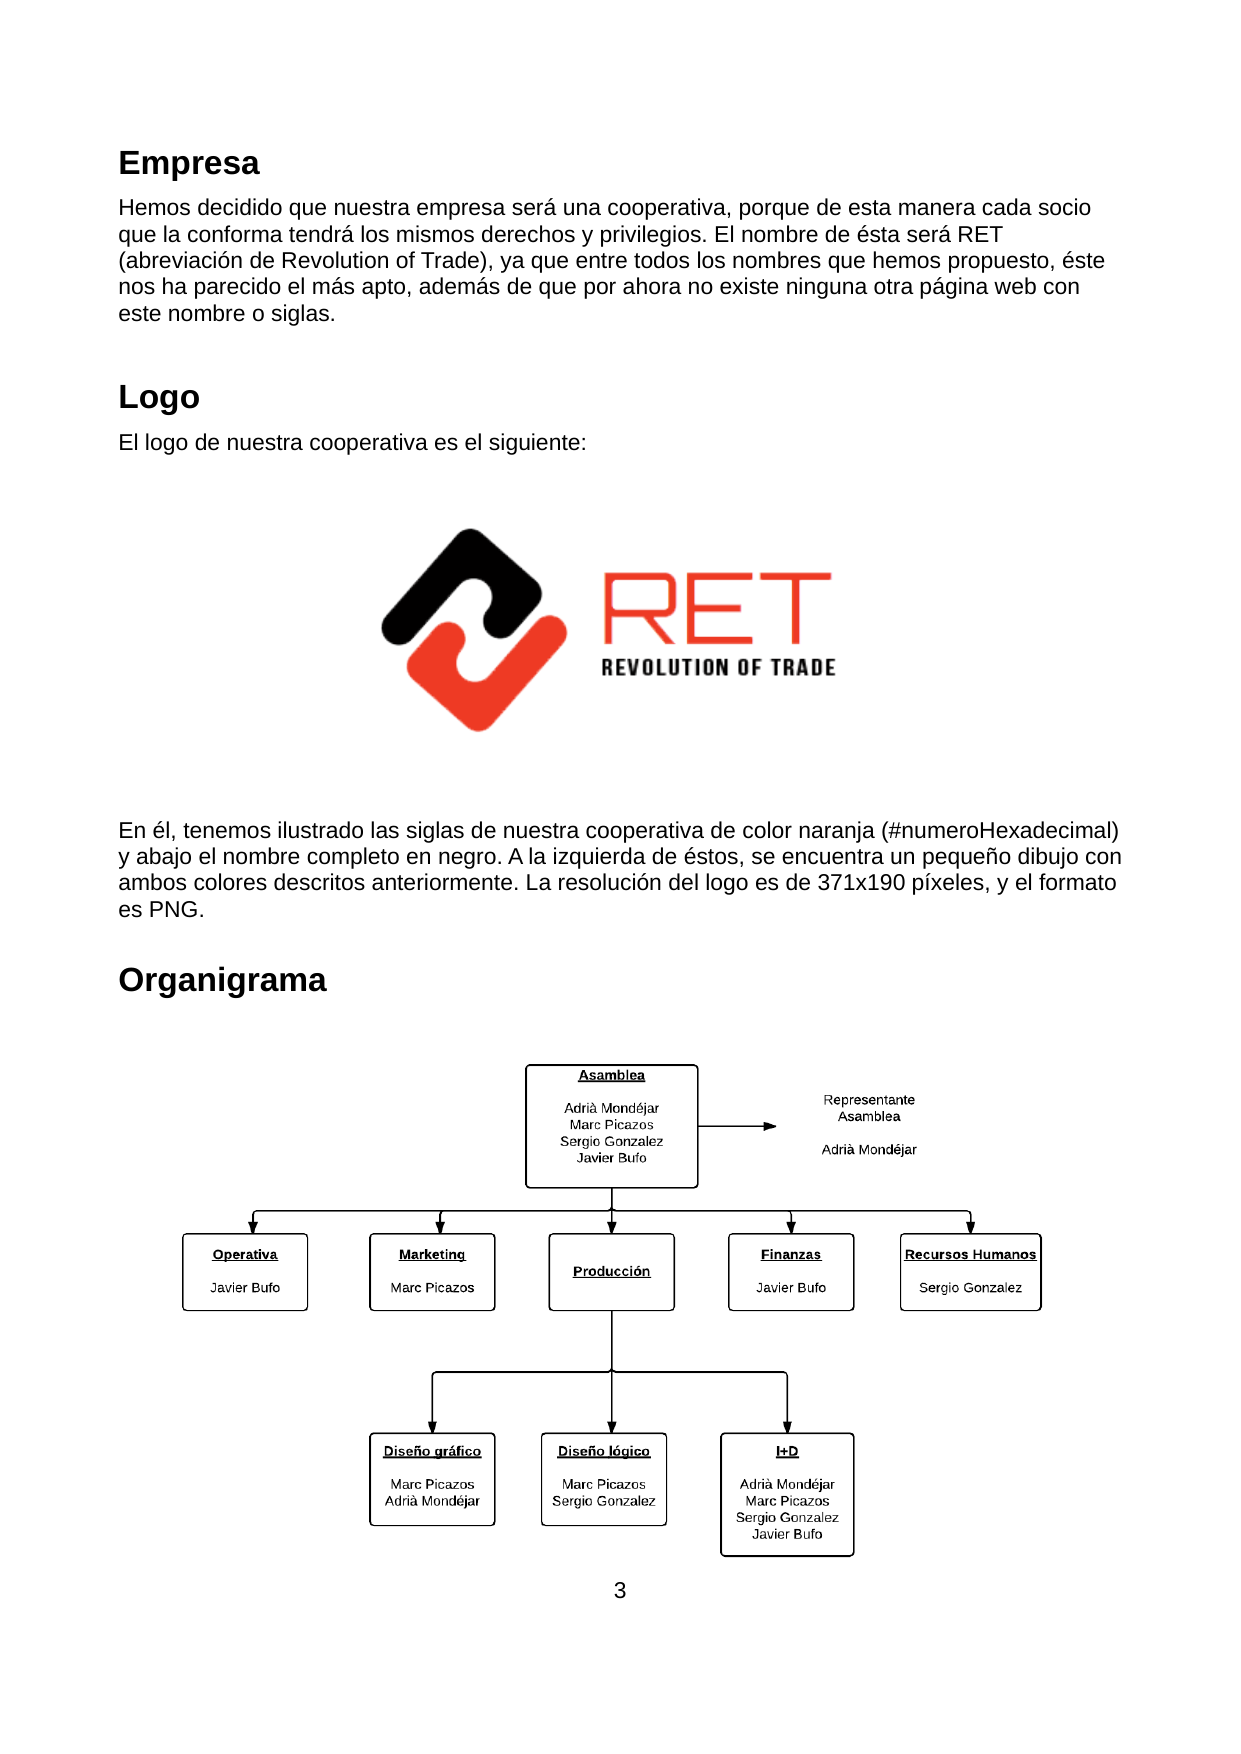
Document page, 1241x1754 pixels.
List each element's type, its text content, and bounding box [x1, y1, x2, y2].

text El logo de nuestra cooperativa es el siguiente: [118, 428, 1122, 455]
picture [148, 1010, 1099, 1578]
text 12 [118, 1574, 1122, 1604]
subtitle Organigrama [118, 959, 1122, 998]
picture [330, 480, 911, 778]
text Hemos decidido que nuestra empresa será una cooperativa, porque de esta manera cada socio que la conforma tendrá los mismos derechos y privilegios. El nombre de ésta será RET (abreviación de Revolution of Trade), ya que entre todos los nombres que hemos propuesto, éste nos ha parecido el más apto, además de que por ahora no existe ninguna otra página web con este nombre o siglas. [118, 194, 1122, 326]
subtitle Logo [118, 377, 1122, 416]
text En él, tenemos ilustrado las siglas de nuestra cooperativa de color naranja (#numeroHexadecimal) y abajo el nombre completo en negro. A la izquierda de éstos, se encuentra un pequeño dibujo con ambos colores descritos anteriormente. La resolución del logo es de 371x190 píxeles, y el formato es PNG. [118, 817, 1122, 922]
subtitle Empresa [118, 143, 1122, 182]
